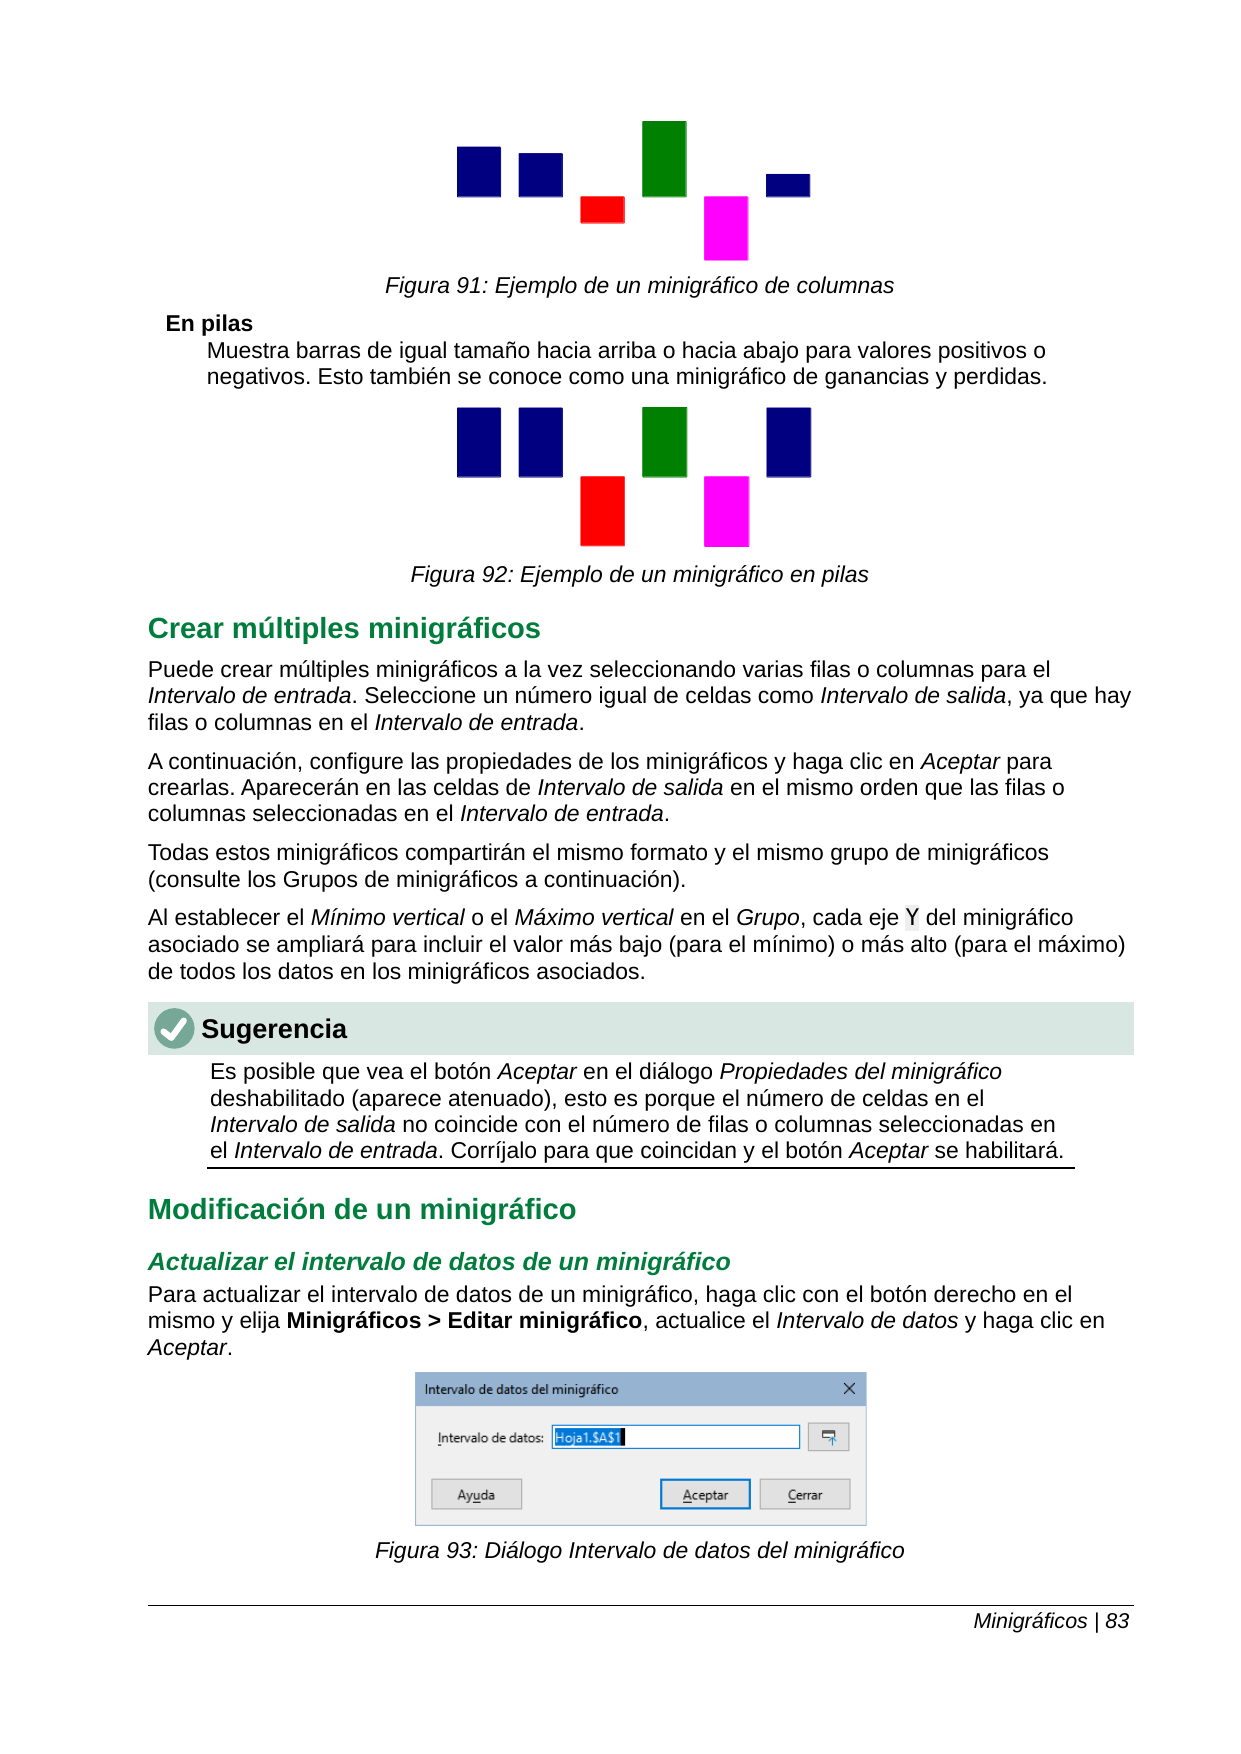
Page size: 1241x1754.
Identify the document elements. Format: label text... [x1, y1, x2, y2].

text A continuación, configure las propiedades de los minigráficos y haga clic en Aceptar para crearlas. Aparecerán en las celdas de Intervalo de salida en el mismo orden que las filas o columnas seleccionadas en el Intervalo de entrada. [148, 748, 1134, 827]
picture [452, 401, 829, 549]
text Al establecer el Mínimo vertical o el Máximo vertical en el Grupo, cada eje Y del minigráfico asociado se ampliará para incluir el valor más bajo (para el mínimo) o más alto (para el máximo) de todos los datos en los minigráficos asociados. [148, 904, 1134, 984]
text Todas estos minigráficos compartirán el mismo formato y el mismo grupo de minigráficos (consulte los Grupos de minigráficos a continuación). [148, 839, 1134, 892]
text Muestra barras de igual tamaño hacia arriba o hacia abajo para valores positivos o negativos. Esto también se conoce como una minigráfico de ganancias y perdidas. [207, 337, 1134, 389]
text Figura 93: Diálogo Intervalo de datos del minigráfico [375, 1537, 907, 1564]
picture [415, 1372, 867, 1526]
text Figura 92: Ejemplo de un minigráfico en pilas [410, 561, 871, 587]
text Puede crear múltiples minigráficos a la vez seleccionando varias filas o columnas para el Intervalo de entrada. Seleccione un número igual de celdas como Intervalo de salida, ya que hay filas o columnas en el Intervalo de entrada. [148, 656, 1134, 735]
picture [451, 118, 831, 261]
subtitle Modificación de un minigráfico [148, 1192, 1134, 1226]
subtitle Sugerencia [148, 1002, 1134, 1055]
subtitle Actualizar el intervalo de datos de un minigráfico [148, 1246, 1134, 1275]
text Para actualizar el intervalo de datos de un minigráfico, haga clic con el botón derecho en el mismo y elija Minigráficos > Editar minigráfico, actualice el Intervalo de datos y haga clic en Aceptar. [148, 1281, 1134, 1360]
text Es posible que vea el botón Aceptar en el diálogo Propiedades del minigráfico deshabilitado (aparece atenuado), esto es porque el número de celdas en el Intervalo de salida no coincide con el número de filas o columnas seleccionadas en el Intervalo de entrada. Corríjalo para que coincidan y el botón Aceptar se habilitará. [207, 1055, 1075, 1167]
text Figura 91: Ejemplo de un minigráfico de columnas [385, 272, 897, 298]
text En pilas [165, 310, 1134, 337]
subtitle Crear múltiples minigráficos [148, 611, 1134, 644]
